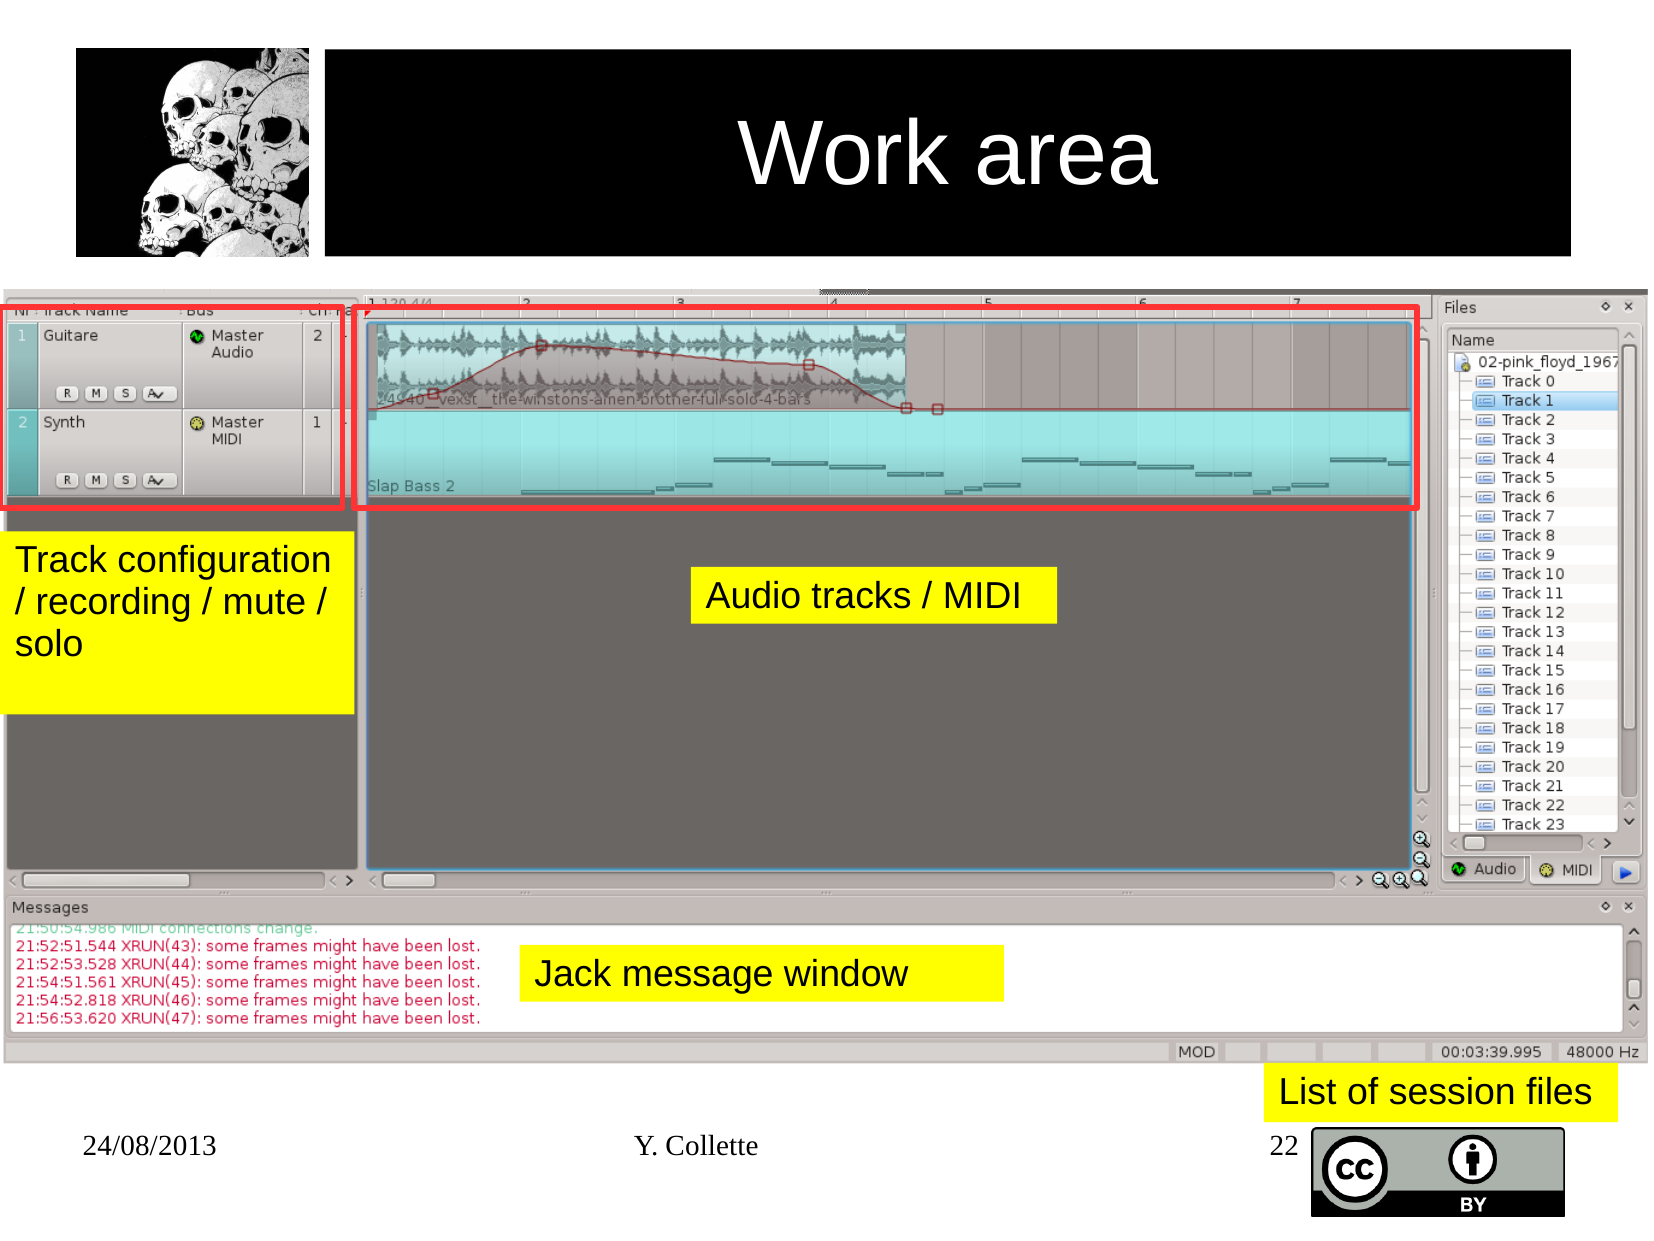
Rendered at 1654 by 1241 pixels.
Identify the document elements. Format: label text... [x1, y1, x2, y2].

picture [3, 310, 340, 505]
text_box Audio tracks / MIDI [690, 566, 1058, 624]
text_box List of session files [1263, 1062, 1619, 1123]
text_box Jack message window [519, 944, 1004, 1002]
picture [76, 48, 309, 257]
picture [0, 289, 1654, 1067]
title Work area [324, 49, 1571, 257]
text_box Track configuration / recording / mute / solo [0, 531, 355, 715]
picture [1311, 1127, 1565, 1217]
